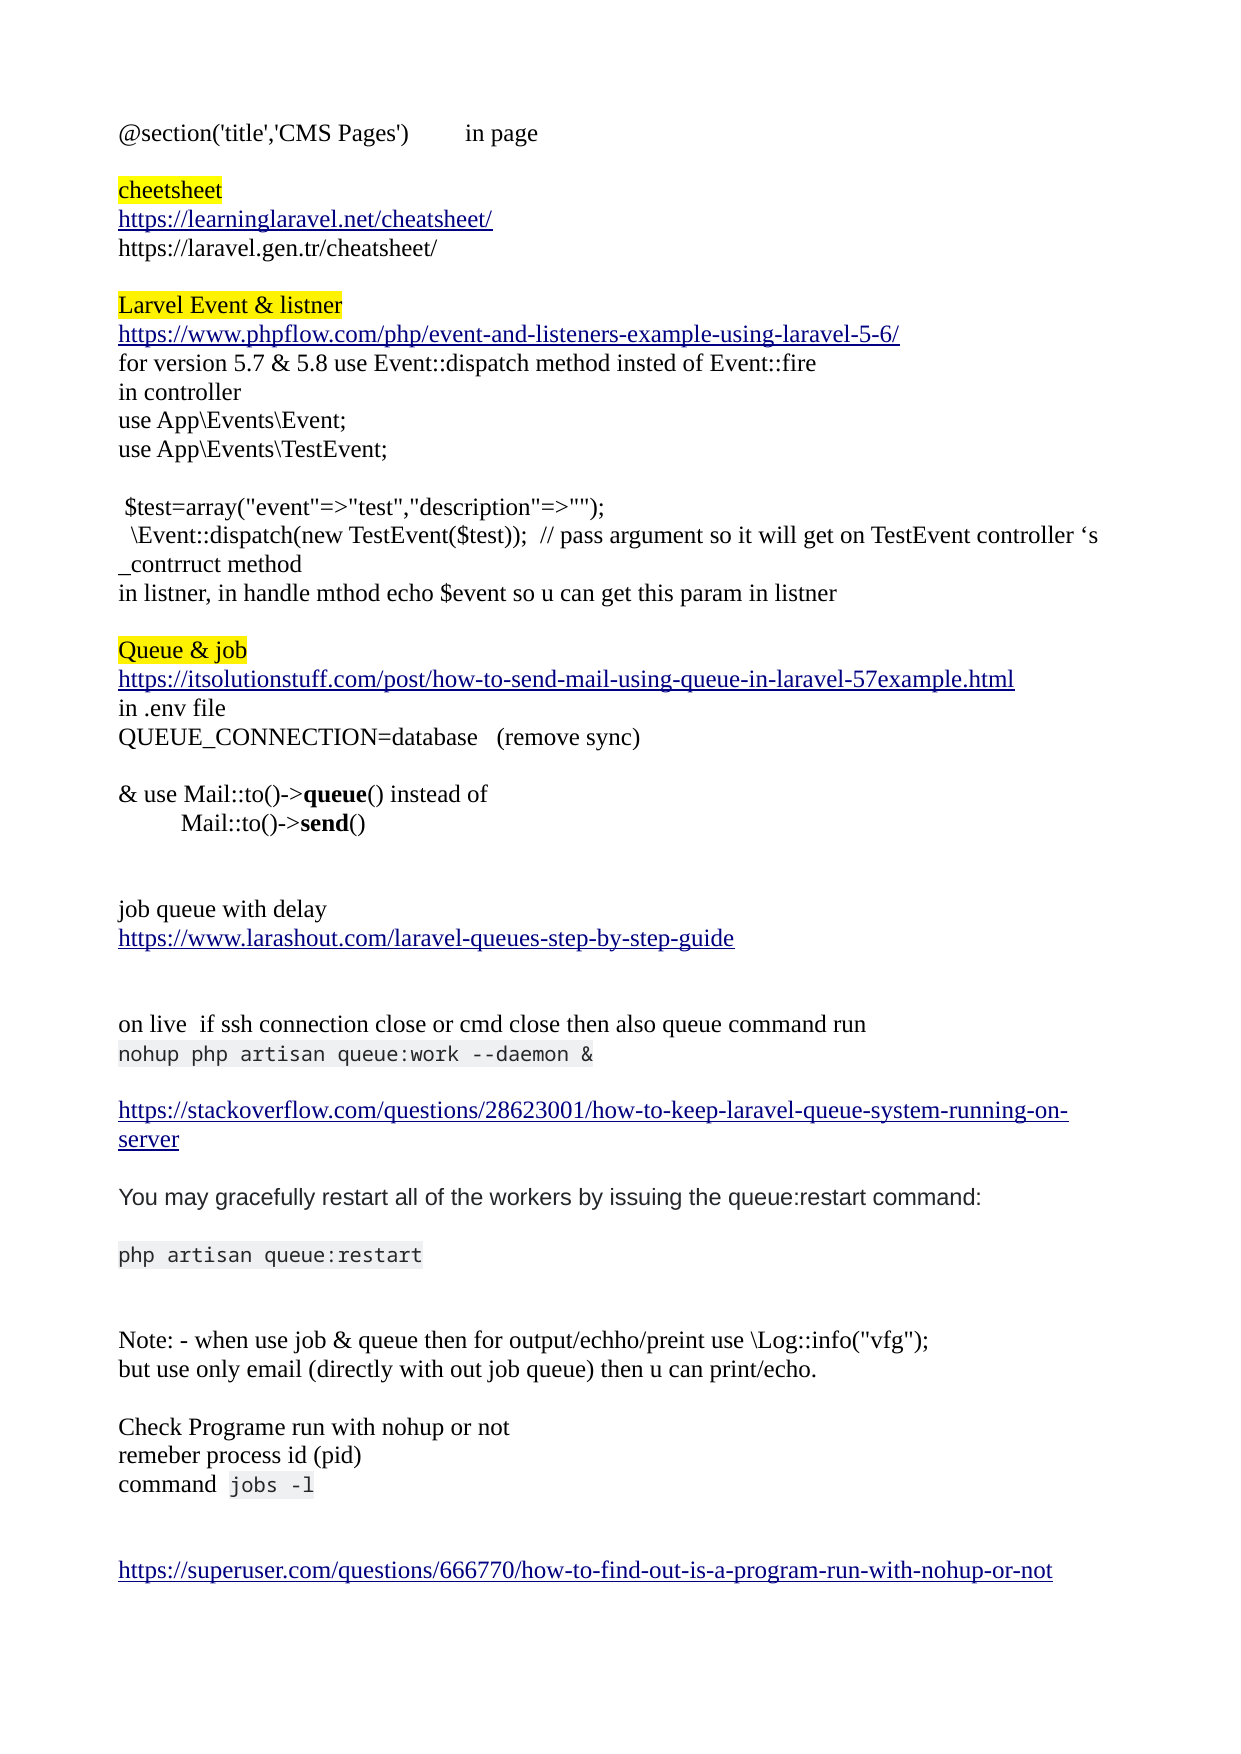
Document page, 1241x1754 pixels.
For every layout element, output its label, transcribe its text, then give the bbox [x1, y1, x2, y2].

text https://itsolutionstuff.com/post/how-to-send-mail-using-queue-in-laravel-57example.html [118, 664, 1122, 693]
text in .env file [118, 693, 1122, 722]
text job queue with delay [118, 894, 1122, 923]
text on live if ssh connection close or cmd close then also queue command run [118, 1009, 1122, 1038]
text use App\Events\TestEvent; [118, 434, 1122, 463]
text https://superuser.com/questions/666770/how-to-find-out-is-a-program-run-with-nohup-or-not [118, 1556, 1122, 1584]
text $test=array("event"=>"test","description"=>""); [118, 492, 1122, 521]
text You may gracefully restart all of the workers by issuing the queue:restart command: [118, 1182, 1122, 1210]
text php artisan queue:restart [118, 1230, 1122, 1269]
text https://stackoverflow.com/questions/28623001/how-to-keep-laravel-queue-system-running-on-server [118, 1067, 1122, 1153]
text https://laravel.gen.tr/cheatsheet/ [118, 233, 1122, 262]
text Note: - when use job & queue then for output/echho/preint use \Log::info("vfg"); [118, 1326, 1122, 1354]
text \Event::dispatch(new TestEvent($test)); // pass argument so it will get on TestEvent controller ‘s _contrruct method [118, 521, 1122, 578]
text nohup php artisan queue:work --daemon & [118, 1038, 1122, 1067]
text Larvel Event & listner [118, 291, 1122, 319]
text but use only email (directly with out job queue) then u can print/echo. [118, 1354, 1122, 1383]
text for version 5.7 & 5.8 use Event::dispatch method insted of Event::fire [118, 348, 1122, 377]
text in listner, in handle mthod echo $event so u can get this param in listner [118, 578, 1122, 607]
text & use Mail::to()->queue() instead of [118, 779, 1122, 808]
text in controller [118, 377, 1122, 406]
text remeber process id (pid) [118, 1441, 1122, 1469]
text command jobs -l [118, 1469, 1122, 1499]
text Mail::to()->send() [118, 808, 1122, 837]
text Check Programe run with nohup or not [118, 1412, 1122, 1441]
text QUEUE_CONNECTION=database (remove sync) [118, 722, 1122, 751]
text Queue & job [118, 636, 1122, 664]
text cheetsheet [118, 176, 1122, 204]
text https://www.phpflow.com/php/event-and-listeners-example-using-laravel-5-6/ [118, 319, 1122, 348]
text https://www.larashout.com/laravel-queues-step-by-step-guide [118, 923, 1122, 952]
text use App\Events\Event; [118, 406, 1122, 434]
text @section('title','CMS Pages') in page [118, 118, 1122, 147]
text https://learninglaravel.net/cheatsheet/ [118, 204, 1122, 233]
